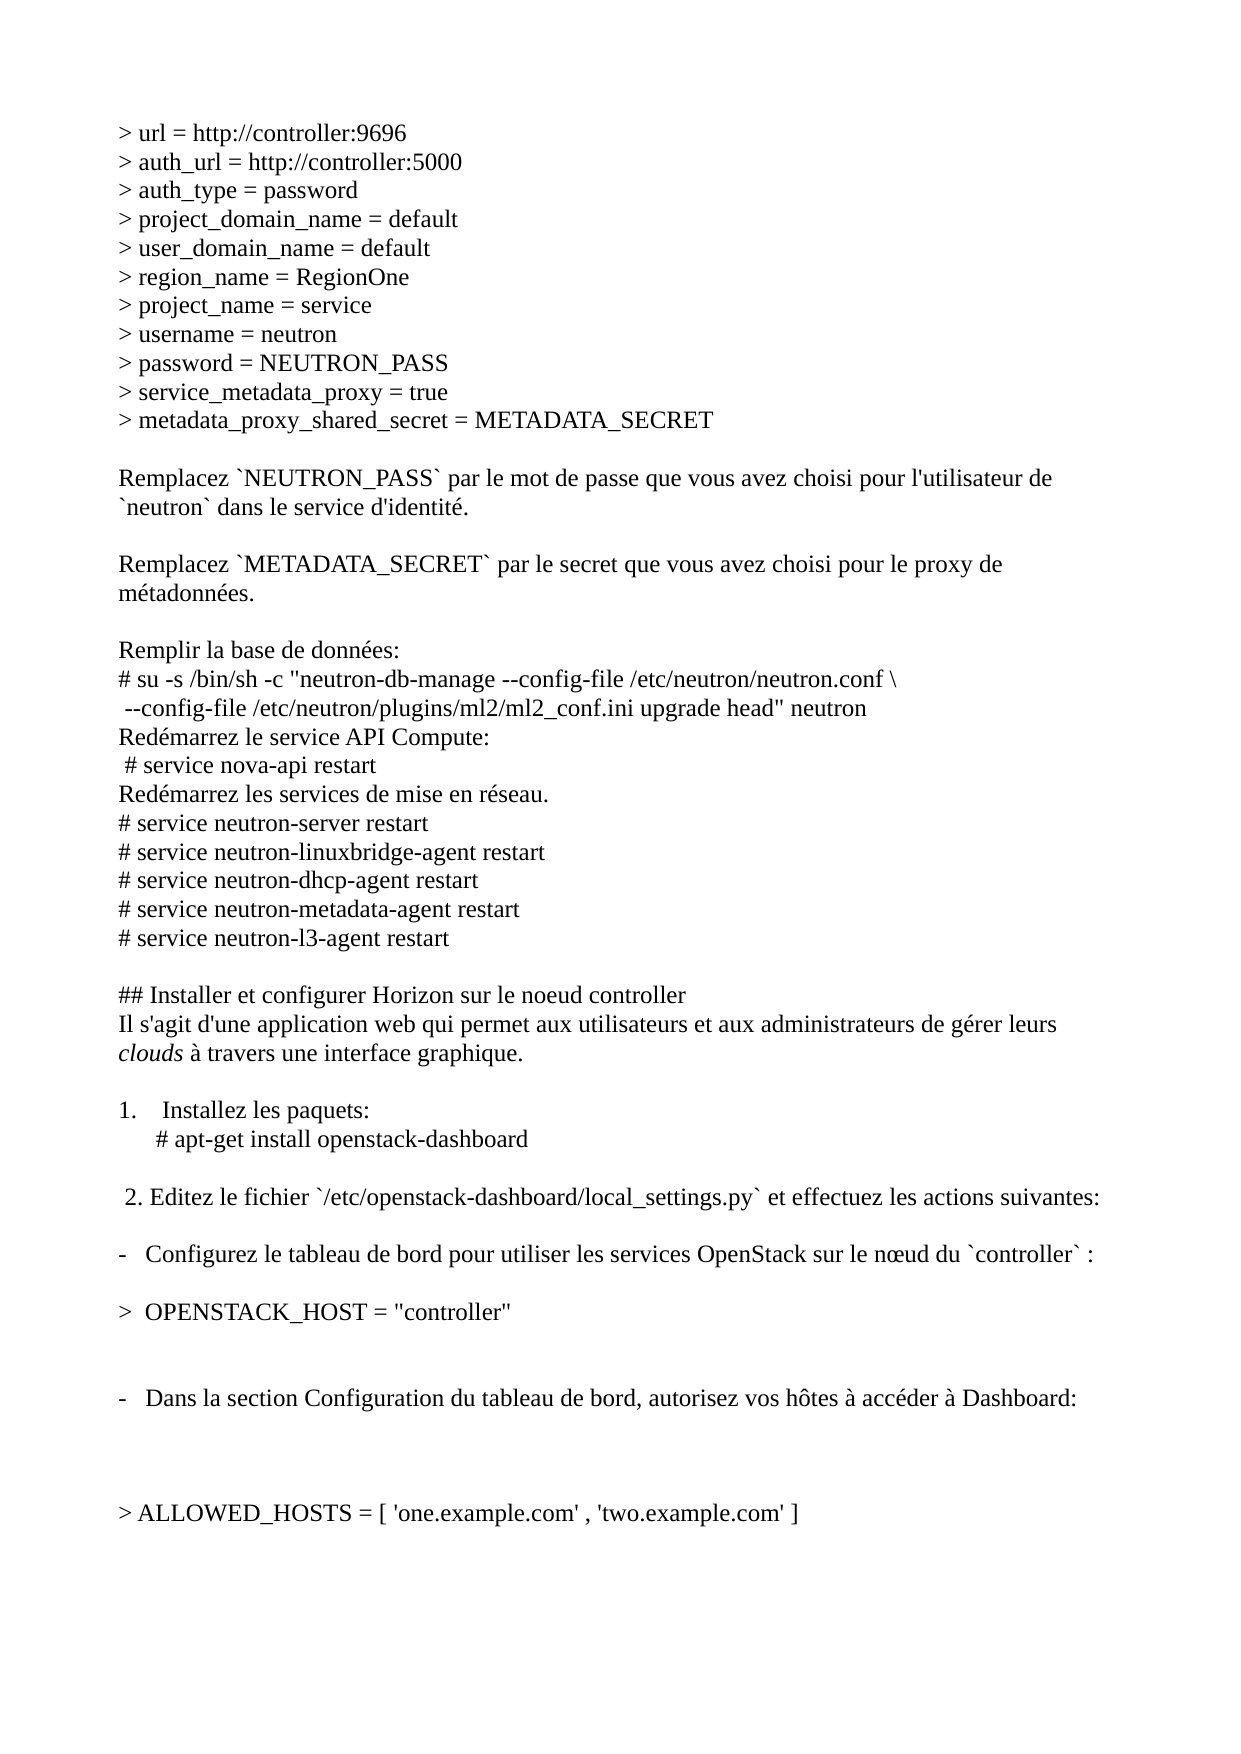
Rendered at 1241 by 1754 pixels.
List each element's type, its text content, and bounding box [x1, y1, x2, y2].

text ## Installer et configurer Horizon sur le noeud controller [118, 981, 1122, 1009]
text > username = neutron [118, 319, 1122, 348]
text - Dans la section Configuration du tableau de bord, autorisez vos hôtes à accéder à Dashboard: [118, 1383, 1122, 1412]
text > project_name = service [118, 291, 1122, 319]
text # service neutron-server restart [118, 808, 1122, 837]
text > password = NEUTRON_PASS [118, 348, 1122, 377]
text # service neutron-metadata-agent restart [118, 894, 1122, 923]
text # apt-get install openstack-dashboard [118, 1124, 1122, 1153]
text > auth_url = http://controller:5000 [118, 147, 1122, 176]
text # service neutron-linuxbridge-agent restart [118, 837, 1122, 866]
text Il s'agit d'une application web qui permet aux utilisateurs et aux administrateurs de gérer leurs clouds à travers une interface graphique. [118, 1009, 1122, 1067]
text > ALLOWED_HOSTS = [ 'one.example.com' , 'two.example.com' ] [118, 1498, 1122, 1527]
text # su -s /bin/sh -c "neutron-db-manage --config-file /etc/neutron/neutron.conf \ [118, 664, 1122, 693]
text Redémarrez les services de mise en réseau. [118, 779, 1122, 808]
text > region_name = RegionOne [118, 262, 1122, 291]
text # service neutron-dhcp-agent restart [118, 866, 1122, 894]
text Redémarrez le service API Compute: [118, 722, 1122, 751]
text > auth_type = password [118, 176, 1122, 204]
text > project_domain_name = default [118, 204, 1122, 233]
text > OPENSTACK_HOST = "controller" [118, 1297, 1122, 1326]
text > user_domain_name = default [118, 233, 1122, 262]
text 2. Editez le fichier `/etc/openstack-dashboard/local_settings.py` et effectuez les actions suivantes: [118, 1182, 1122, 1211]
text > service_metadata_proxy = true [118, 377, 1122, 406]
text Remplacez `NEUTRON_PASS` par le mot de passe que vous avez choisi pour l'utilisateur de `neutron` dans le service d'identité. [118, 463, 1122, 521]
text - Configurez le tableau de bord pour utiliser les services OpenStack sur le nœud du `controller` : [118, 1239, 1122, 1268]
text 1. Installez les paquets: [118, 1096, 1122, 1124]
text > url = http://controller:9696 [118, 118, 1122, 147]
text Remplir la base de données: [118, 636, 1122, 664]
text --config-file /etc/neutron/plugins/ml2/ml2_conf.ini upgrade head" neutron [118, 693, 1122, 722]
text # service nova-api restart [118, 751, 1122, 779]
text # service neutron-l3-agent restart [118, 923, 1122, 952]
text > metadata_proxy_shared_secret = METADATA_SECRET [118, 406, 1122, 434]
text Remplacez `METADATA_SECRET` par le secret que vous avez choisi pour le proxy de métadonnées. [118, 549, 1122, 607]
